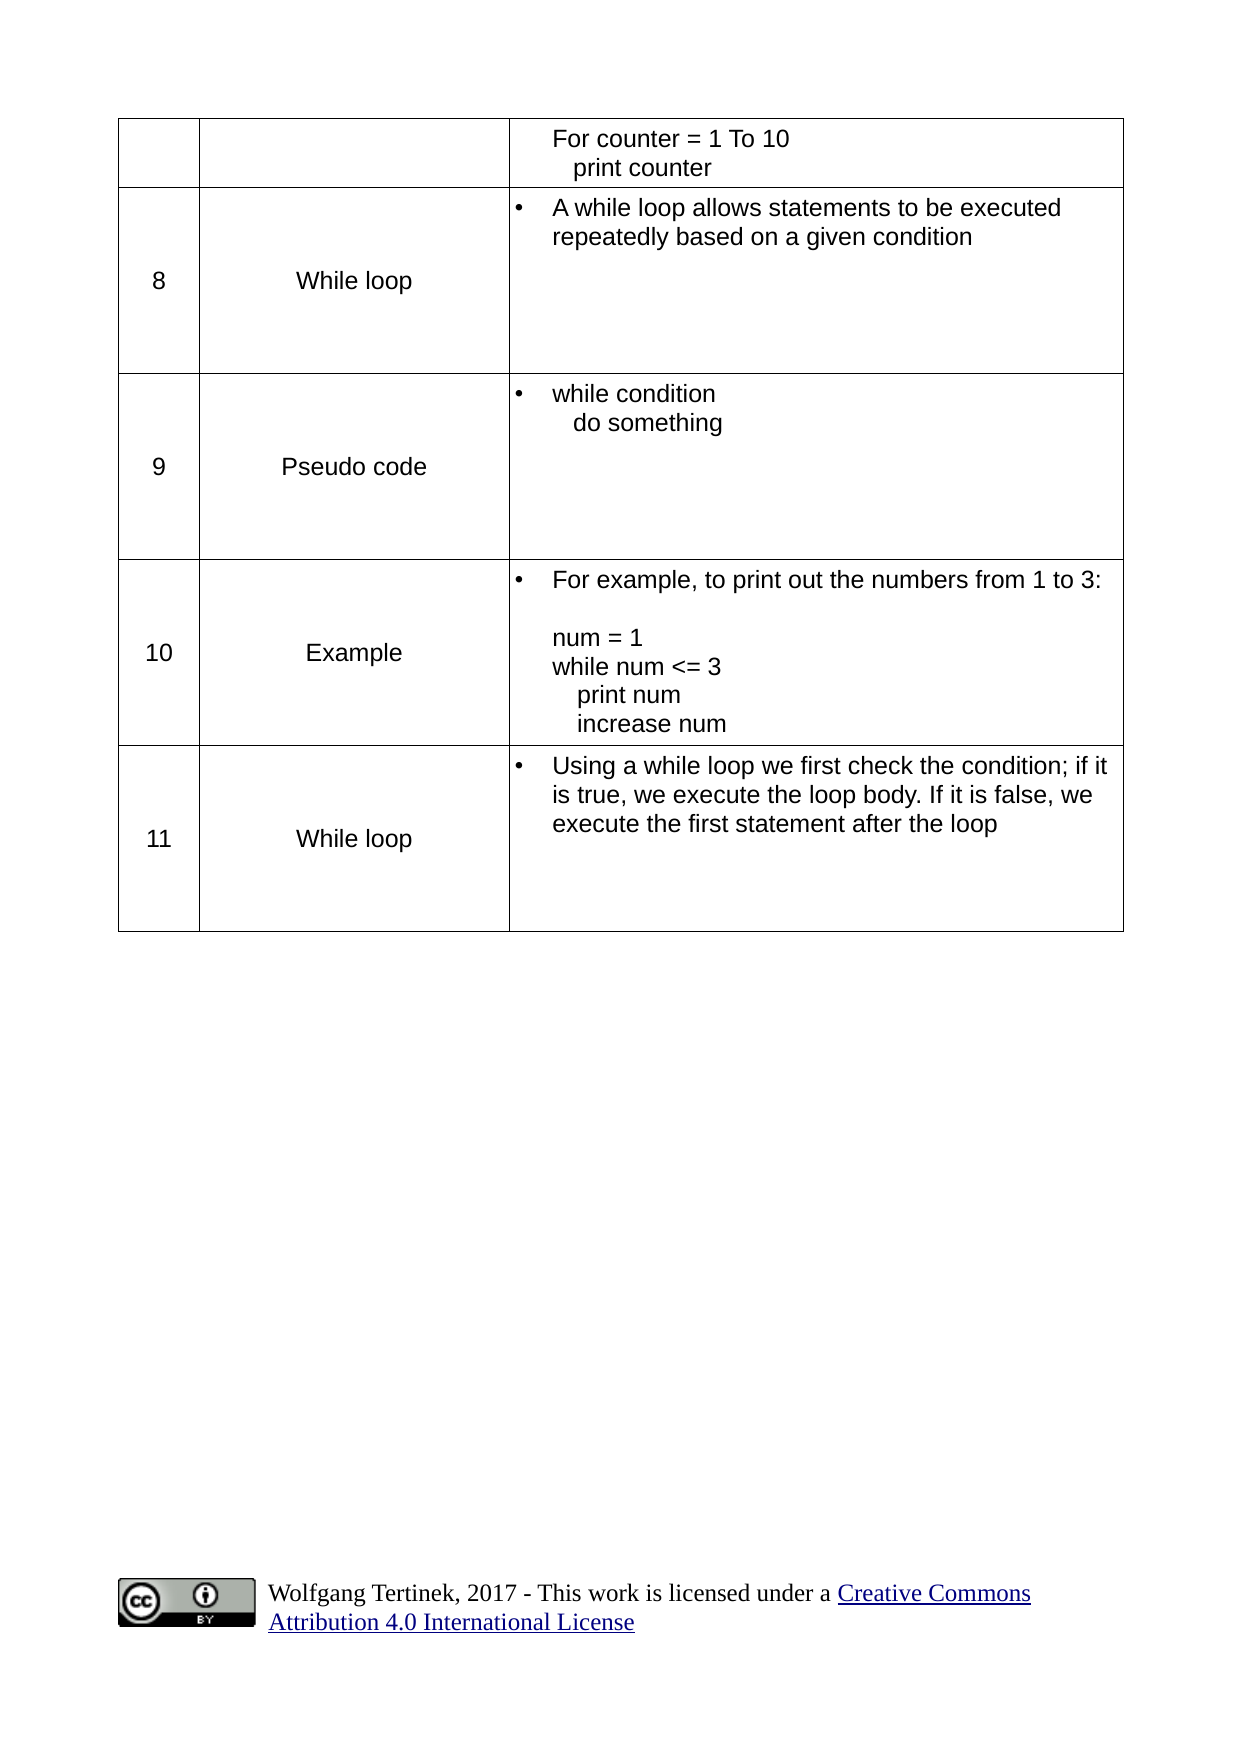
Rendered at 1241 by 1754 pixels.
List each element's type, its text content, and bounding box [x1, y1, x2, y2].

table_cell 10 [119, 560, 199, 745]
table_cell While loop [200, 746, 509, 931]
table_cell Using a while loop we first check the condition; if it is true, we execute the loop body. If it is false, we execute the first statement after the loop [510, 746, 1123, 931]
table_cell Example [200, 560, 509, 745]
table_cell For example, to print out the numbers from 1 to 3: num = 1 while num <= 3 print num increase num [510, 560, 1123, 745]
table_cell while condition do something [510, 374, 1123, 559]
table_cell Pseudo code [200, 374, 509, 559]
table_cell [119, 119, 199, 187]
table_cell 9 [119, 374, 199, 559]
table_header A while loop allows statements to be executed repeatedly based on a given condition [510, 188, 1123, 373]
table_header 8 [119, 188, 199, 373]
table_cell 11 [119, 746, 199, 931]
picture [118, 1578, 256, 1627]
table_cell For counter = 1 To 10 print counter [510, 119, 1123, 187]
table_cell [200, 119, 509, 187]
table_header While loop [200, 188, 509, 373]
